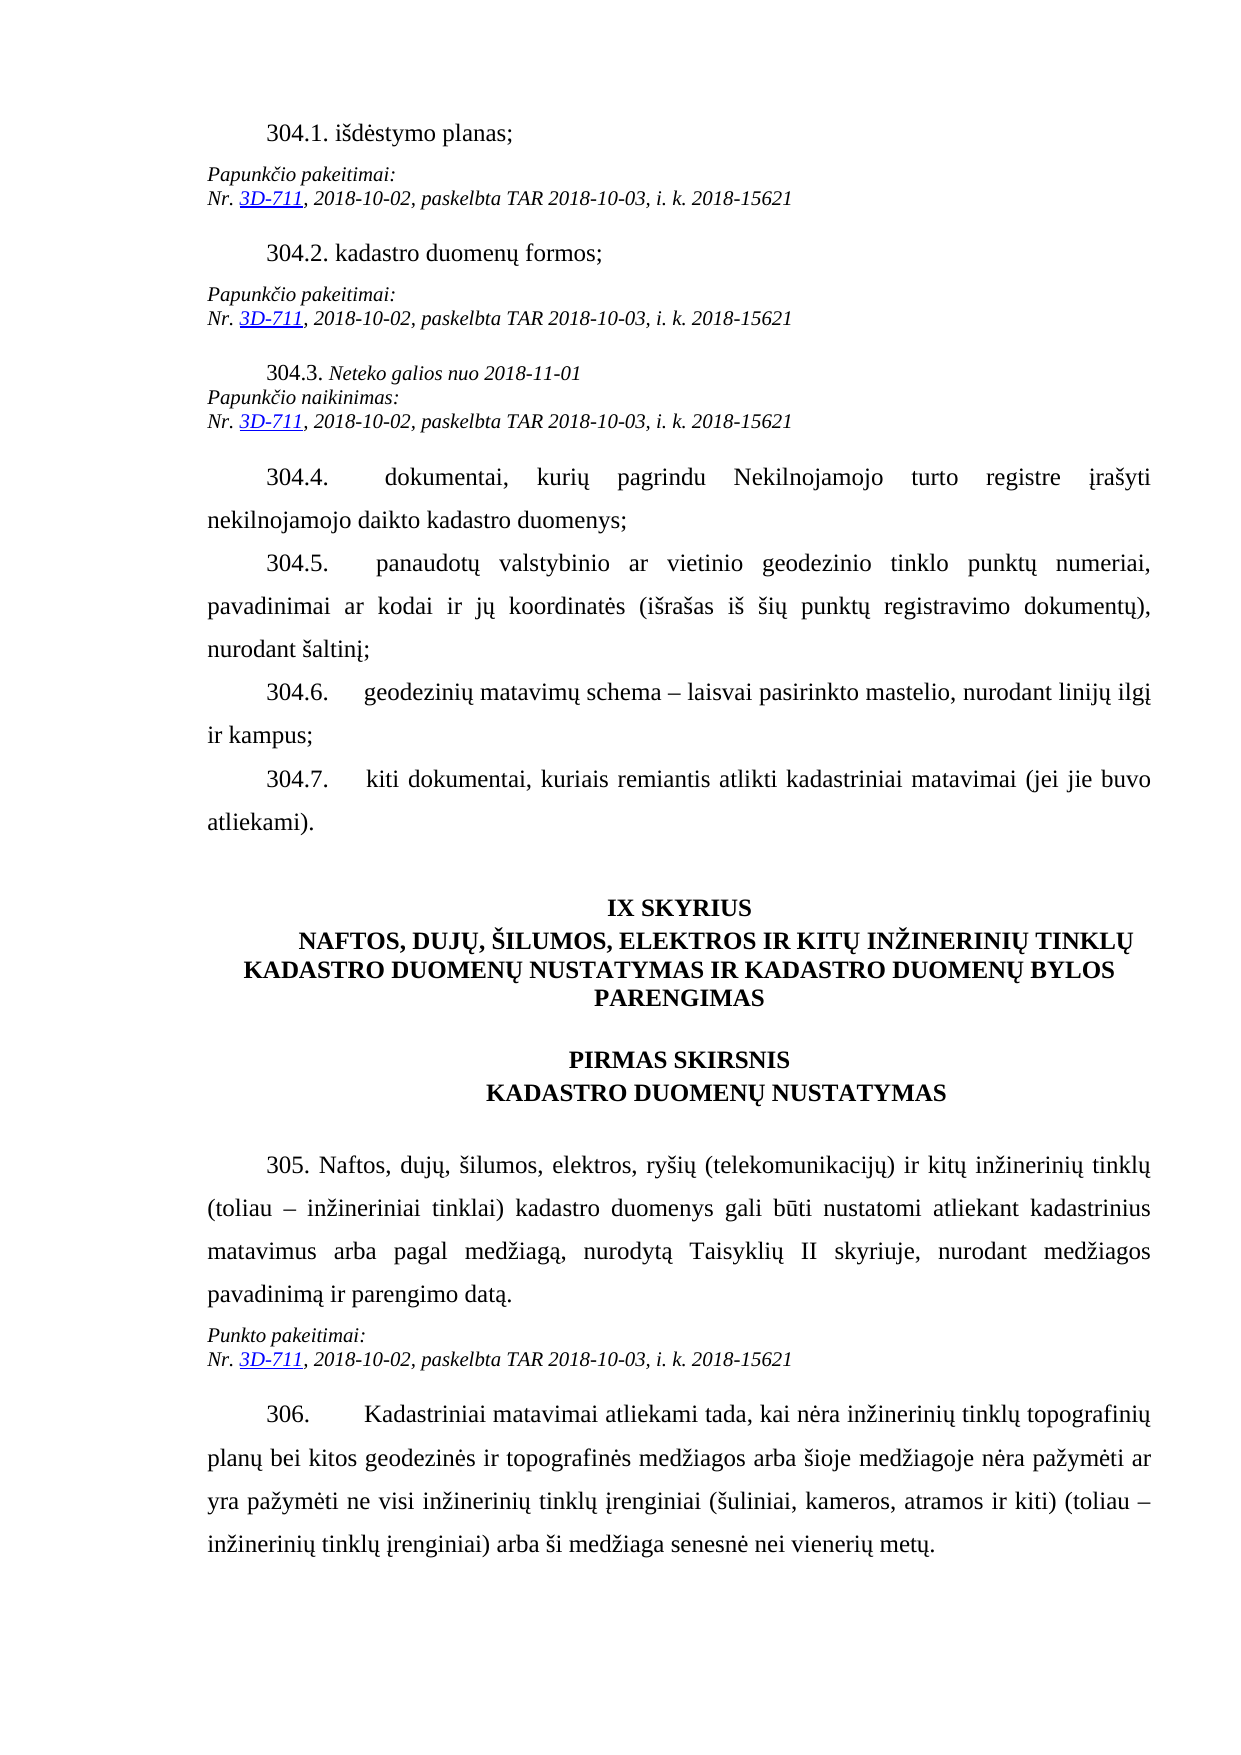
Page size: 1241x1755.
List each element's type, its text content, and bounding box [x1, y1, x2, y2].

text 304.4. dokumentai, kurių pagrindu Nekilnojamojo turto registre įrašyti nekilnojamojo daikto kadastro duomenys; [207, 462, 1152, 534]
text 304.2. kadastro duomenų formos; [207, 238, 1152, 267]
text Papunkčio pakeitimai: [207, 162, 1152, 186]
text Nr. 3D-711, 2018-10-02, paskelbta TAR 2018-10-03, i. k. 2018-15621 [207, 409, 1152, 433]
text 304.3. Neteko galios nuo 2018-11-01 [207, 358, 1152, 385]
text Papunkčio naikinimas: [207, 385, 1152, 409]
text KADASTRO DUOMENŲ NUSTATYMAS [207, 1078, 1152, 1107]
text 304.6. geodezinių matavimų schema – laisvai pasirinkto mastelio, nurodant linijų ilgį ir kampus; [207, 677, 1152, 749]
text 304.5. panaudotų valstybinio ar vietinio geodezinio tinklo punktų numeriai, pavadinimai ar kodai ir jų koordinatės (išrašas iš šių punktų registravimo dokumentų), nurodant šaltinį; [207, 548, 1152, 663]
text Punkto pakeitimai: [207, 1323, 1152, 1347]
text 305. Naftos, dujų, šilumos, elektros, ryšių (telekomunikacijų) ir kitų inžinerinių tinklų (toliau – inžineriniai tinklai) kadastro duomenys gali būti nustatomi atliekant kadastrinius matavimus arba pagal medžiagą, nurodytą Taisyklių II skyriuje, nurodant medžiagos pavadinimą ir parengimo datą. [207, 1150, 1152, 1308]
text NAFTOS, DUJŲ, ŠILUMOS, ELEKTROS IR KITŲ INŽINERINIŲ TINKLŲ KADASTRO DUOMENŲ NUSTATYMAS IR KADASTRO DUOMENŲ BYLOS PARENGIMAS [207, 926, 1152, 1012]
text 306. Kadastriniai matavimai atliekami tada, kai nėra inžinerinių tinklų topografinių planų bei kitos geodezinės ir topografinės medžiagos arba šioje medžiagoje nėra pažymėti ar yra pažymėti ne visi inžinerinių tinklų įrenginiai (šuliniai, kameros, atramos ir kiti) (toliau – inžinerinių tinklų įrenginiai) arba ši medžiaga senesnė nei vienerių metų. [207, 1399, 1152, 1558]
text 304.7. kiti dokumentai, kuriais remiantis atlikti kadastriniai matavimai (jei jie buvo atliekami). [207, 764, 1152, 836]
text PIRMAS SKIRSNIS [207, 1045, 1152, 1074]
text Papunkčio pakeitimai: [207, 282, 1152, 306]
text Nr. 3D-711, 2018-10-02, paskelbta TAR 2018-10-03, i. k. 2018-15621 [207, 306, 1152, 330]
text IX SKYRIUS [207, 893, 1152, 922]
text Nr. 3D-711, 2018-10-02, paskelbta TAR 2018-10-03, i. k. 2018-15621 [207, 186, 1152, 210]
text 304.1. išdėstymo planas; [207, 118, 1152, 147]
text Nr. 3D-711, 2018-10-02, paskelbta TAR 2018-10-03, i. k. 2018-15621 [207, 1347, 1152, 1371]
